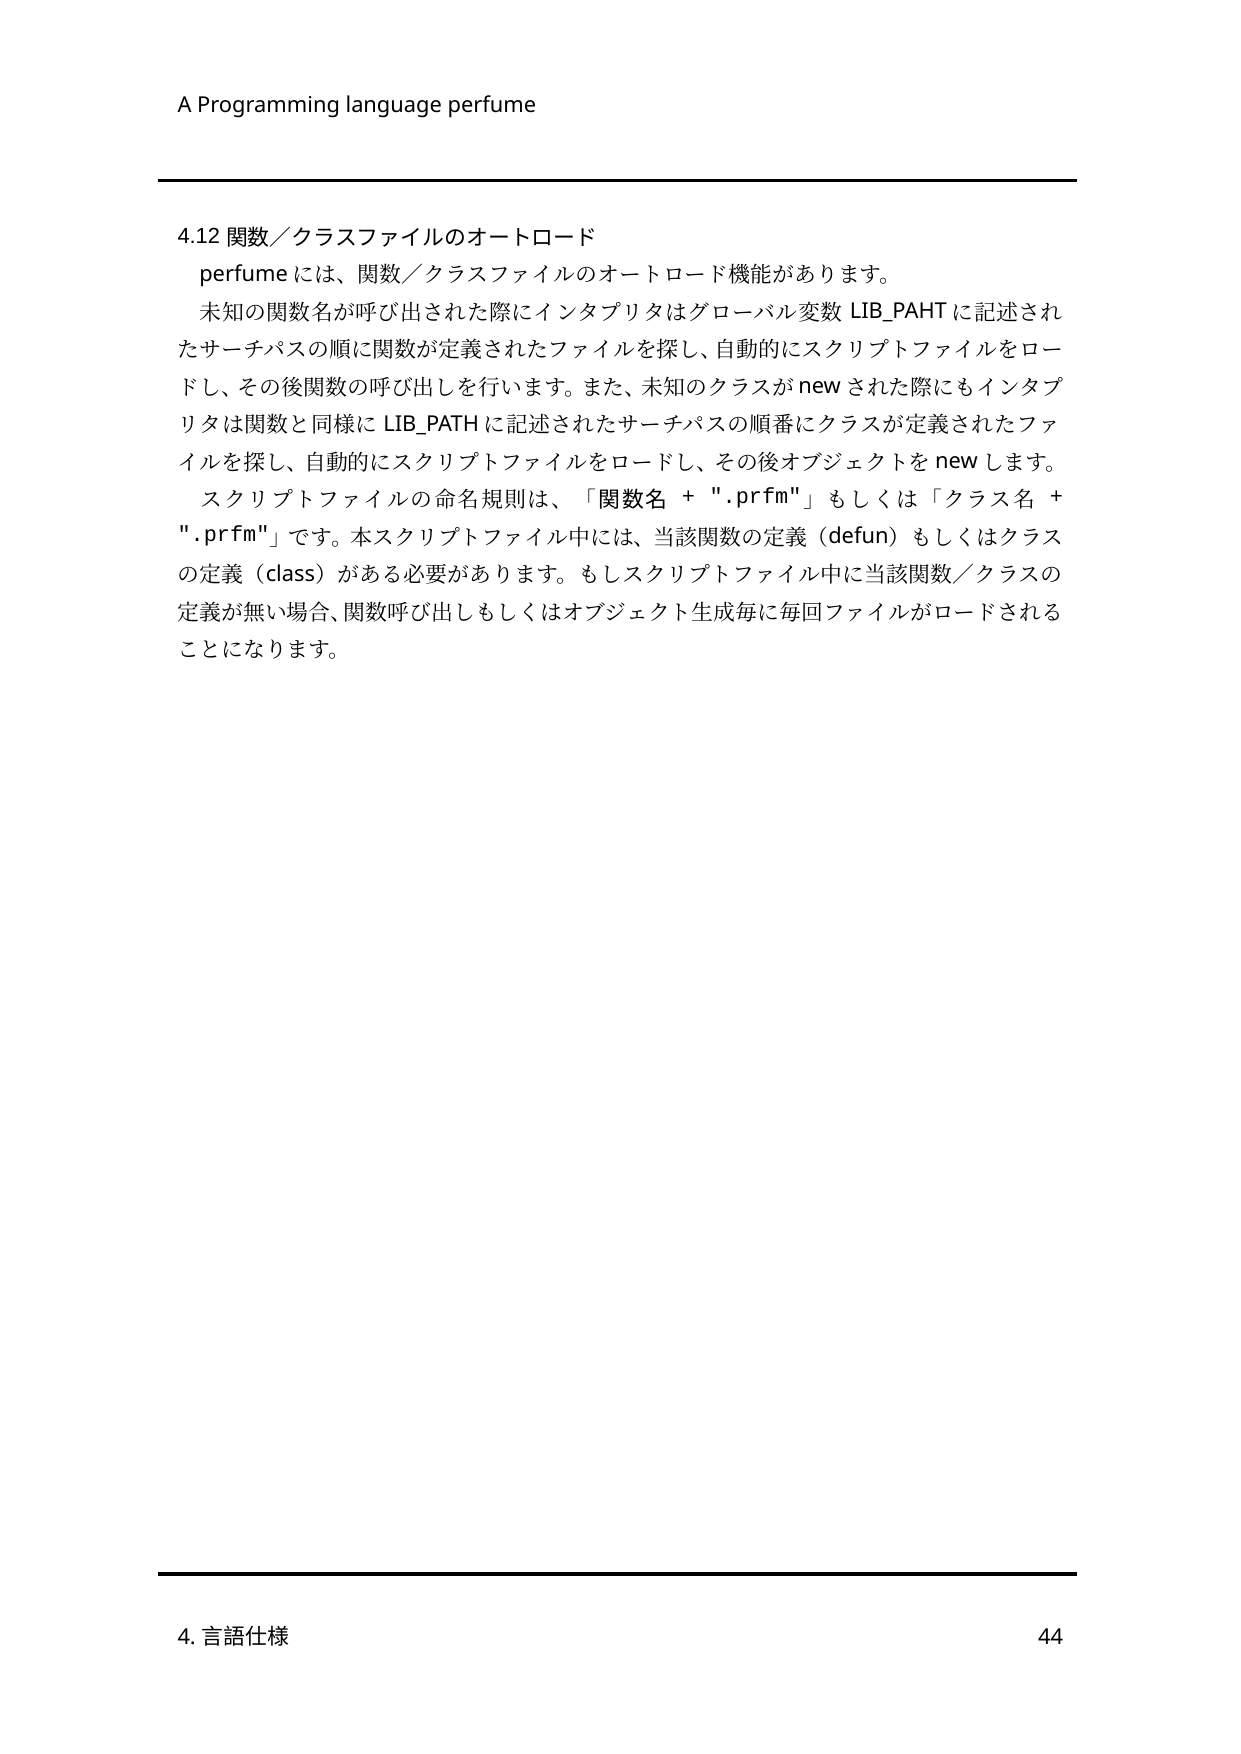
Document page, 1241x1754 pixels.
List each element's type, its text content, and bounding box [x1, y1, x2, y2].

text perfumeには、関数／クラスファイルのオートロード機能があります。 [177, 254, 1063, 292]
text 未知の関数名が呼び出された際にインタプリタはグローバル変数LIB_PAHTに記述されたサーチパスの順に関数が定義されたファイルを探し、自動的にスクリプトファイルをロードし、その後関数の呼び出しを行います。また、未知のクラスがnewされた際にもインタプリタは関数と同様にLIB_PATHに記述されたサーチパスの順番にクラスが定義されたファイルを探し、自動的にスクリプトファイルをロードし、その後オブジェクトをnewします。 [177, 292, 1063, 479]
text スクリプトファイルの命名規則は、「関数名 + ".prfm"」もしくは「クラス名 + ".prfm"」です。本スクリプトファイル中には、当該関数の定義（defun）もしくはクラスの定義（class）がある必要があります。もしスクリプトファイル中に当該関数／クラスの定義が無い場合、関数呼び出しもしくはオブジェクト生成毎に毎回ファイルがロードされることになります。 [177, 479, 1063, 667]
subtitle 4.12 関数／クラスファイルのオートロード [177, 217, 1063, 254]
